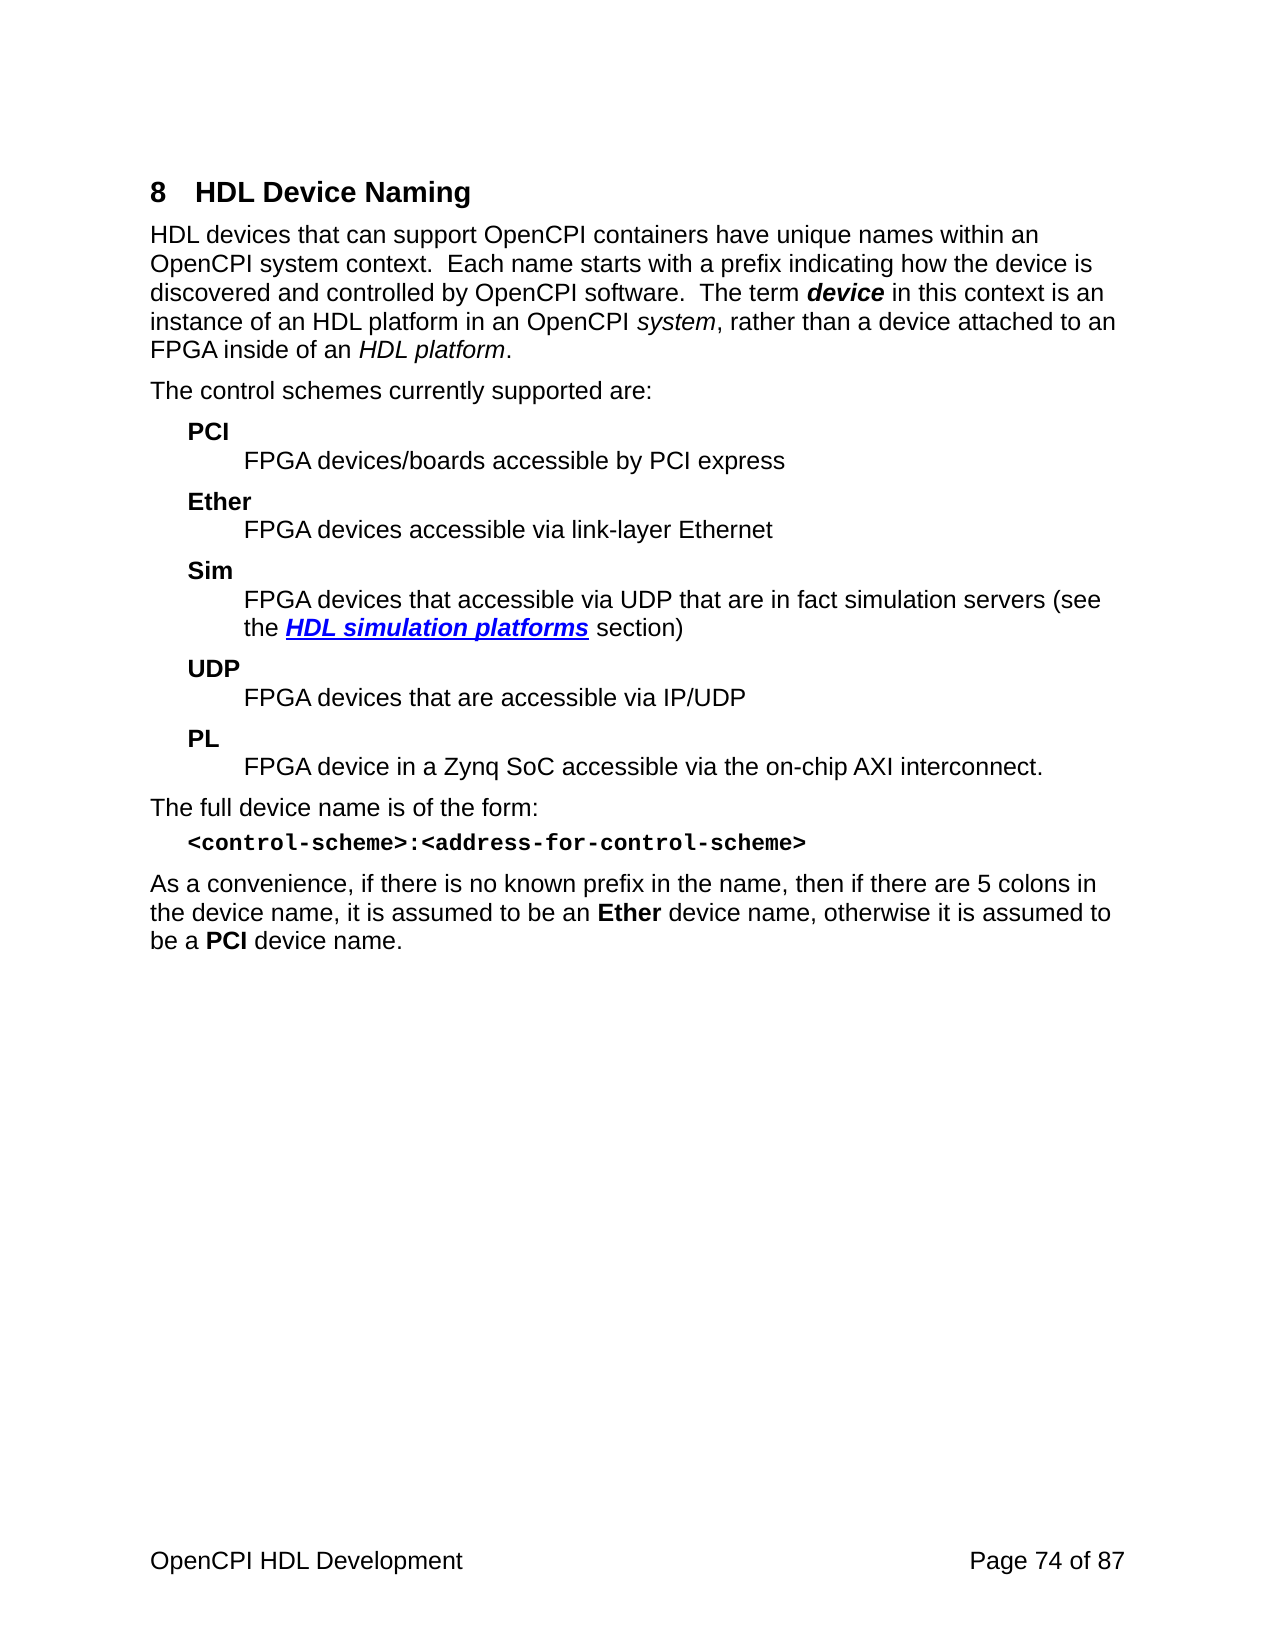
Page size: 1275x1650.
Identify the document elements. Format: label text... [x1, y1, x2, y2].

text PL FPGA device in a Zynq SoC accessible via the on-chip AXI interconnect. [187, 724, 1125, 781]
text UDP FPGA devices that are accessible via IP/UDP [187, 654, 1125, 712]
text As a convenience, if there is no known prefix in the name, then if there are 5 colons in the device name, it is assumed to be an Ether device name, otherwise it is assumed to be a PCI device name. [150, 869, 1125, 955]
text PCI FPGA devices/boards accessible by PCI express [187, 417, 1125, 474]
subtitle HDL Device Naming [150, 175, 1125, 208]
text <control-scheme>:<address-for-control-scheme> [187, 831, 1125, 857]
text Sim FPGA devices that accessible via UDP that are in fact simulation servers (see the HDL simulation platforms section) [187, 556, 1125, 642]
text Ether FPGA devices accessible via link-layer Ethernet [187, 486, 1125, 544]
text HDL devices that can support OpenCPI containers have unique names within an OpenCPI system context. Each name starts with a prefix indicating how the device is discovered and controlled by OpenCPI software. The term device in this context is an instance of an HDL platform in an OpenCPI system, rather than a device attached to an FPGA inside of an HDL platform. [150, 221, 1125, 364]
text The full device name is of the form: [150, 793, 1125, 822]
text The control schemes currently supported are: [150, 376, 1125, 405]
